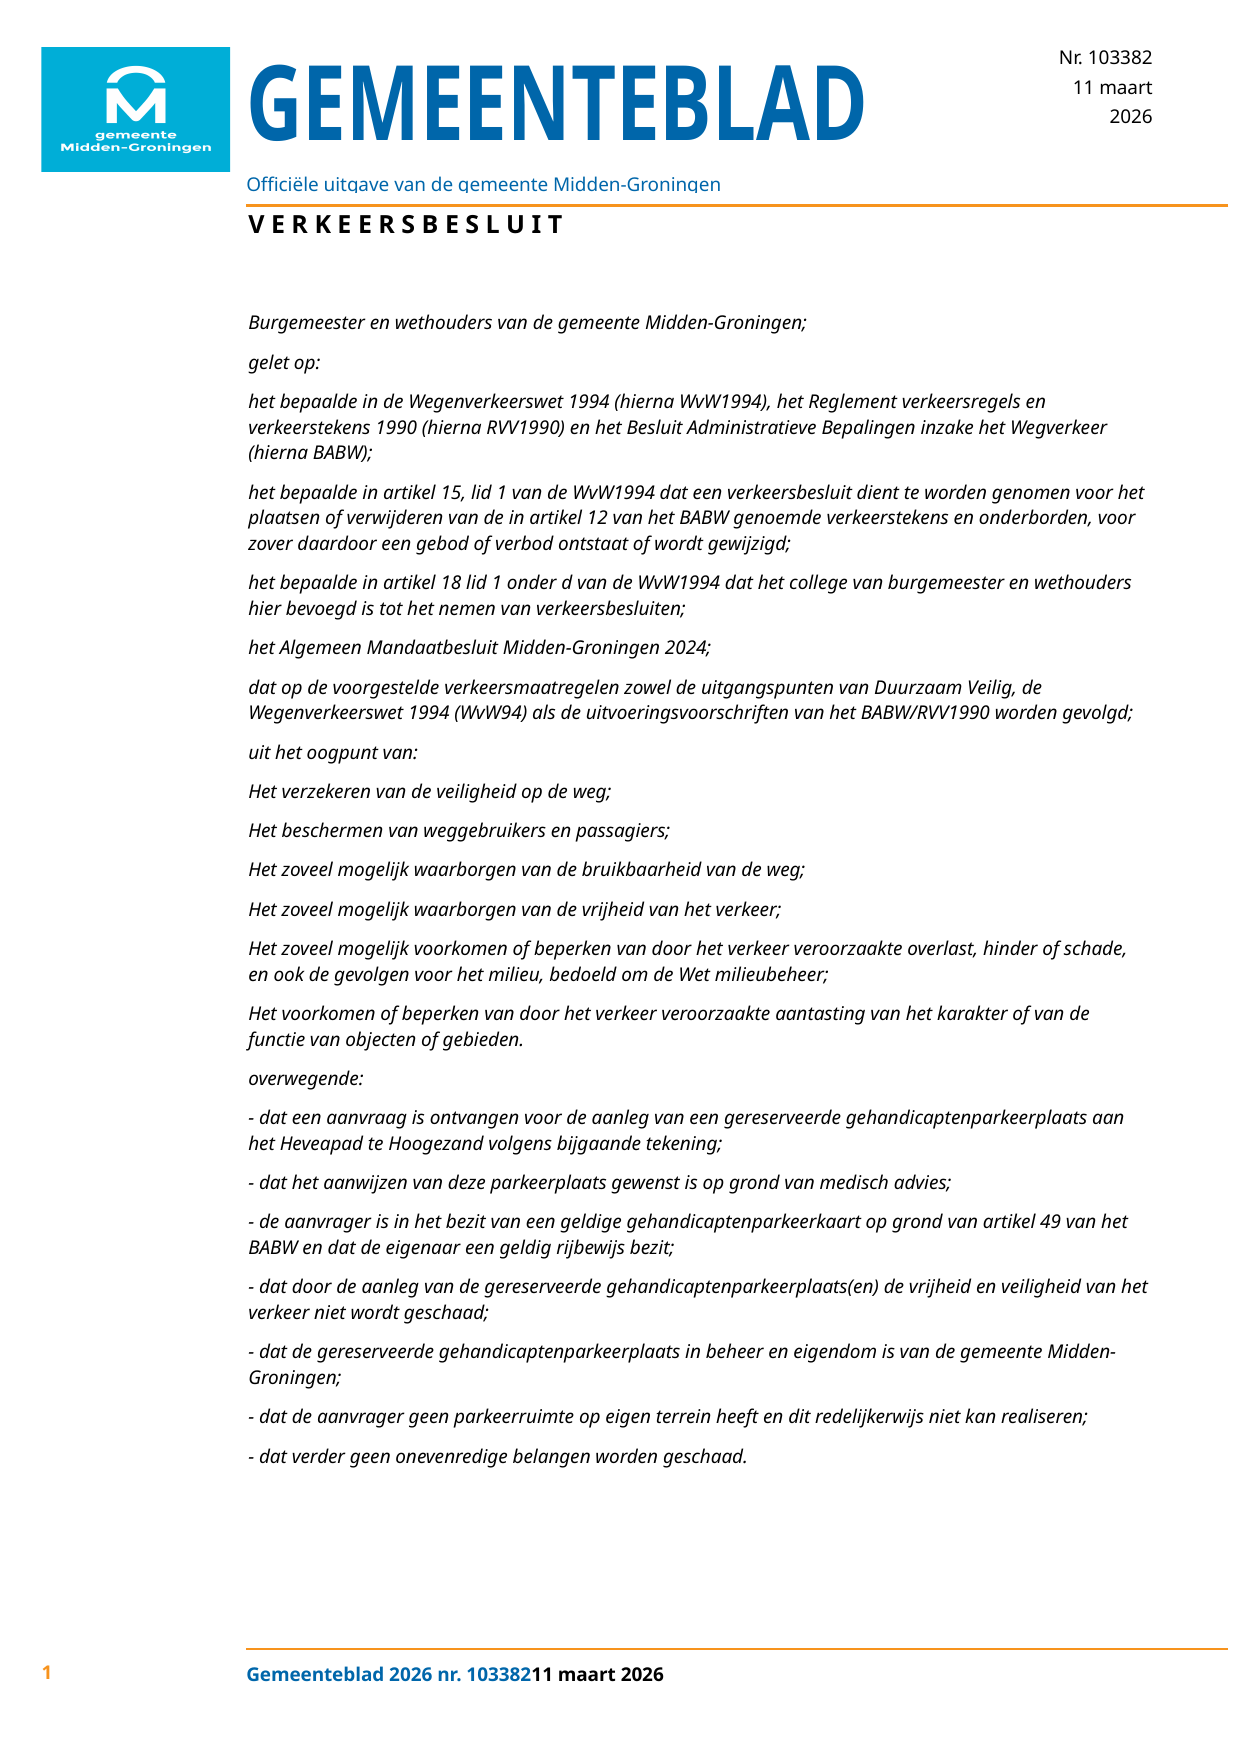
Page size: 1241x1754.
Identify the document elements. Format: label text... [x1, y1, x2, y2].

text gelet op: [248, 349, 1152, 374]
picture [184, 146, 190, 153]
text Het zoveel mogelijk waarborgen van de bruikbaarheid van de weg; [248, 857, 1152, 882]
text Het zoveel mogelijk voorkomen of beperken van door het verkeer veroorzaakte overlast, hinder of schade, en ook de gevolgen voor het milieu, bedoeld om de Wet milieubeheer; [248, 935, 1152, 987]
text - dat verder geen onevenredige belangen worden geschaad. [248, 1443, 1152, 1469]
text het Algemeen Mandaatbesluit Midden-Groningen 2024; [248, 634, 1152, 660]
text Het verzekeren van de veiligheid op de weg; [248, 778, 1152, 804]
picture [108, 66, 164, 82]
text - dat het aanwijzen van deze parkeerplaats gewenst is op grond van medisch advies; [248, 1169, 1152, 1195]
text - dat een aanvraag is ontvangen voor de aanleg van een gereserveerde gehandicaptenparkeerplaats aan het Heveapad te Hoogezand volgens bijgaande tekening; [248, 1104, 1152, 1156]
text - dat de gereserveerde gehandicaptenparkeerplaats in beheer en eigendom is van de gemeente Midden-Groningen; [248, 1339, 1152, 1390]
text - dat door de aanleg van de gereserveerde gehandicaptenparkeerplaats(en) de vrijheid en veiligheid van het verkeer niet wordt geschaad; [248, 1274, 1152, 1325]
text Het zoveel mogelijk waarborgen van de vrijheid van het verkeer; [248, 896, 1152, 922]
text Burgemeester en wethouders van de gemeente Midden-Groningen; [248, 309, 1152, 335]
text uit het oogpunt van: [248, 739, 1152, 764]
text - de aanvrager is in het bezit van een geldige gehandicaptenparkeerkaart op grond van artikel 49 van het BABW en dat de eigenaar een geldig rijbewijs bezit; [248, 1209, 1152, 1260]
text dat op de voorgestelde verkeersmaatregelen zowel de uitgangspunten van Duurzaam Veilig, de Wegenverkeerswet 1994 (WvW94) als de uitvoeringsvoorschriften van het BABW/RVV1990 worden gevolgd; [248, 674, 1152, 725]
text - dat de aanvrager geen parkeerruimte op eigen terrein heeft en dit redelijkerwijs niet kan realiseren; [248, 1404, 1152, 1429]
text het bepaalde in de Wegenverkeerswet 1994 (hierna WvW1994), het Reglement verkeersregels en verkeerstekens 1990 (hierna RVV1990) en het Besluit Administratieve Bepalingen inzake het Wegverkeer (hierna BABW); [248, 388, 1152, 465]
text het bepaalde in artikel 18 lid 1 onder d van de WvW1994 dat het college van burgemeester en wethouders hier bevoegd is tot het nemen van verkeersbesluiten; [248, 569, 1152, 621]
text het bepaalde in artikel 15, lid 1 van de WvW1994 dat een verkeersbesluit dient te worden genomen voor het plaatsen of verwijderen van de in artikel 12 van het BABW genoemde verkeerstekens en onderborden, voor zover daardoor een gebod of verbod ontstaat of wordt gewijzigd; [248, 479, 1152, 556]
picture [107, 89, 165, 122]
text overwegende: [248, 1065, 1152, 1091]
text V E R K E E R S B E S L U I T [248, 207, 1152, 241]
text Het voorkomen of beperken van door het verkeer veroorzaakte aantasting van het karakter of van de functie van objecten of gebieden. [248, 1000, 1152, 1052]
text Het beschermen van weggebruikers en passagiers; [248, 817, 1152, 843]
